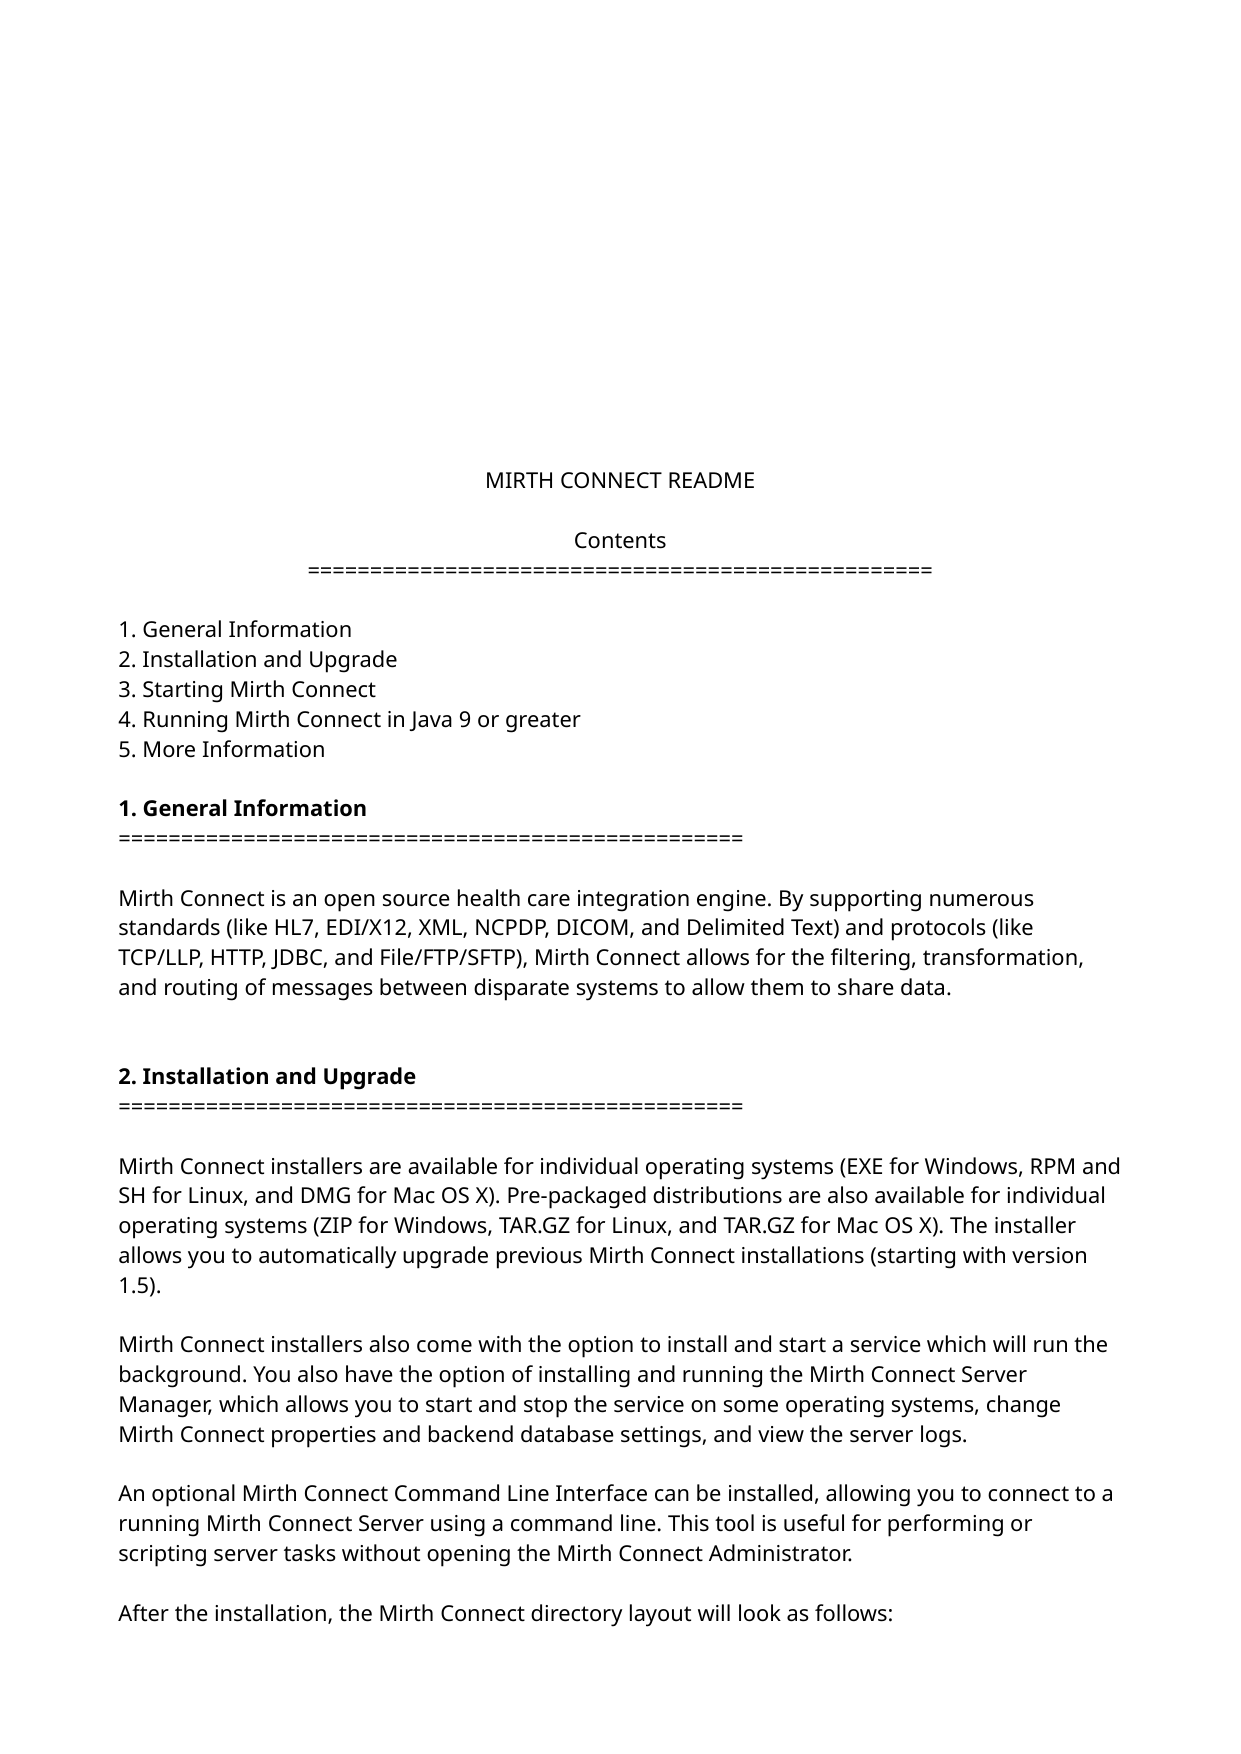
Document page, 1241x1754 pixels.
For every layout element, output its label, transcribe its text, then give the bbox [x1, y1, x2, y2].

text After the installation, the Mirth Connect directory layout will look as follows: [118, 1597, 1122, 1627]
text 2. Installation and Upgrade [118, 644, 1122, 674]
text 1. General Information [118, 793, 1122, 823]
text Mirth Connect installers are available for individual operating systems (EXE for Windows, RPM and SH for Linux, and DMG for Mac OS X). Pre-packaged distributions are also available for individual operating systems (ZIP for Windows, TAR.GZ for Linux, and TAR.GZ for Mac OS X). The installer allows you to automatically upgrade previous Mirth Connect installations (starting with version 1.5). [118, 1151, 1122, 1299]
text 2. Installation and Upgrade [118, 1061, 1122, 1091]
text Mirth Connect installers also come with the option to install and start a service which will run the background. You also have the option of installing and running the Mirth Connect Server Manager, which allows you to start and stop the service on some operating systems, change Mirth Connect properties and backend database settings, and view the server logs. [118, 1329, 1122, 1448]
text MIRTH CONNECT README [118, 465, 1122, 495]
text 5. More Information [118, 733, 1122, 763]
text Mirth Connect is an open source health care integration engine. By supporting numerous standards (like HL7, EDI/X12, XML, NCPDP, DICOM, and Delimited Text) and protocols (like TCP/LLP, HTTP, JDBC, and File/FTP/SFTP), Mirth Connect allows for the filtering, transformation, and routing of messages between disparate systems to allow them to share data. [118, 882, 1122, 1002]
text ================================================== [118, 555, 1122, 584]
text Contents [118, 525, 1122, 555]
text 1. General Information [118, 614, 1122, 644]
text ================================================== [118, 823, 1122, 853]
text An optional Mirth Connect Command Line Interface can be installed, allowing you to connect to a running Mirth Connect Server using a command line. This tool is useful for performing or scripting server tasks without opening the Mirth Connect Administrator. [118, 1478, 1122, 1568]
text 4. Running Mirth Connect in Java 9 or greater [118, 704, 1122, 733]
text 3. Starting Mirth Connect [118, 674, 1122, 704]
text ================================================== [118, 1091, 1122, 1121]
